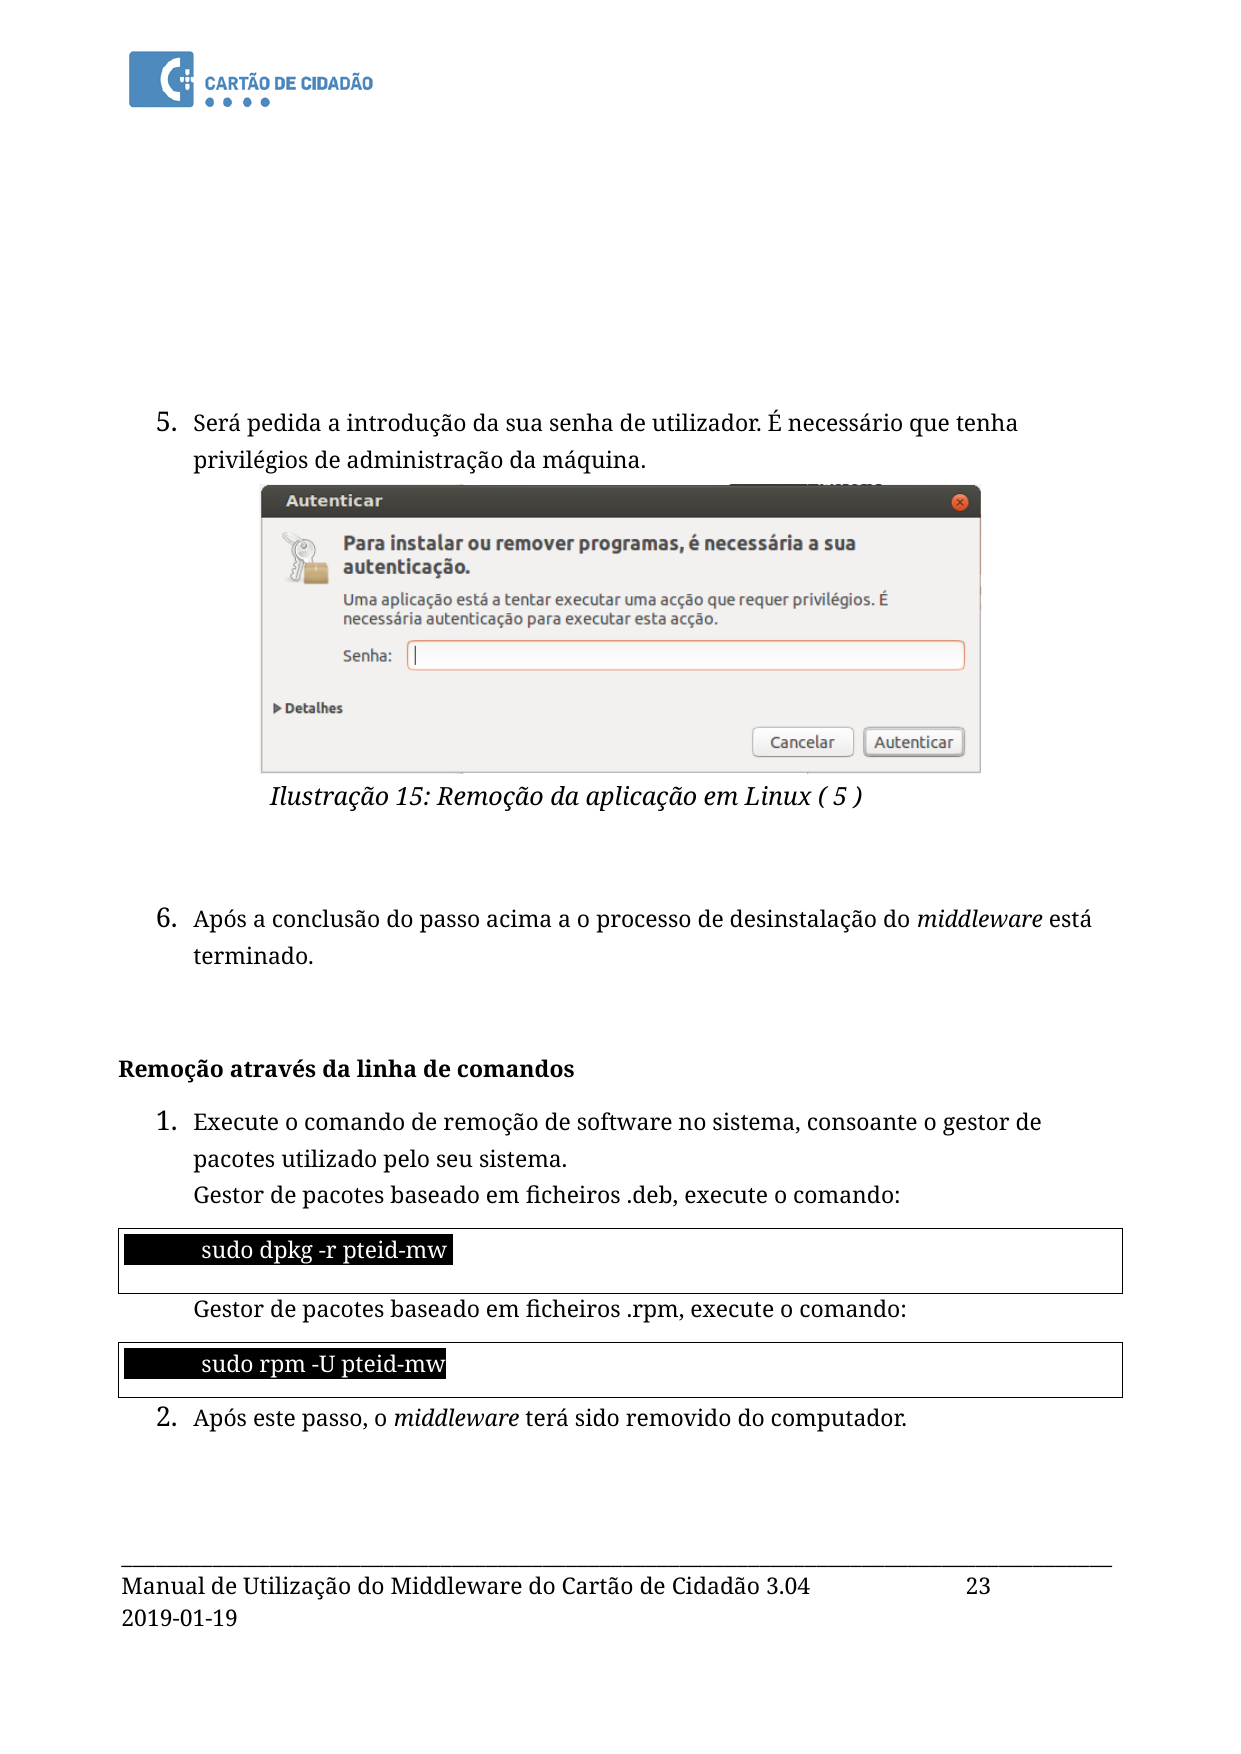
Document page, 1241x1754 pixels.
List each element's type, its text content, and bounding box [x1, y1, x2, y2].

list Após a conclusão do passo acima a o processo de desinstalação do middleware está terminado. [156, 898, 1122, 971]
text Remoção através da linha de comandos [118, 1053, 1122, 1084]
list Gestor de pacotes baseado em ficheiros .rpm, execute o comando: [156, 1294, 1122, 1325]
picture [127, 45, 420, 115]
table_header sudo rpm -U pteid-mw [119, 1343, 1122, 1397]
list Será pedida a introdução da sua senha de utilizador. É necessário que tenha privilégios de administração da máquina. [156, 402, 1122, 475]
text Ilustração 15: Remoção da aplicação em Linux ( 5 ) [270, 774, 971, 812]
list Execute o comando de remoção de software no sistema, consoante o gestor de pacotes utilizado pelo seu sistema. Gestor de pacotes baseado em ficheiros .deb, execute o comando: [156, 1102, 1122, 1211]
picture [259, 484, 982, 774]
list Após este passo, o middleware terá sido removido do computador. [156, 1398, 1122, 1434]
table_header sudo dpkg -r pteid-mw [119, 1229, 1122, 1293]
